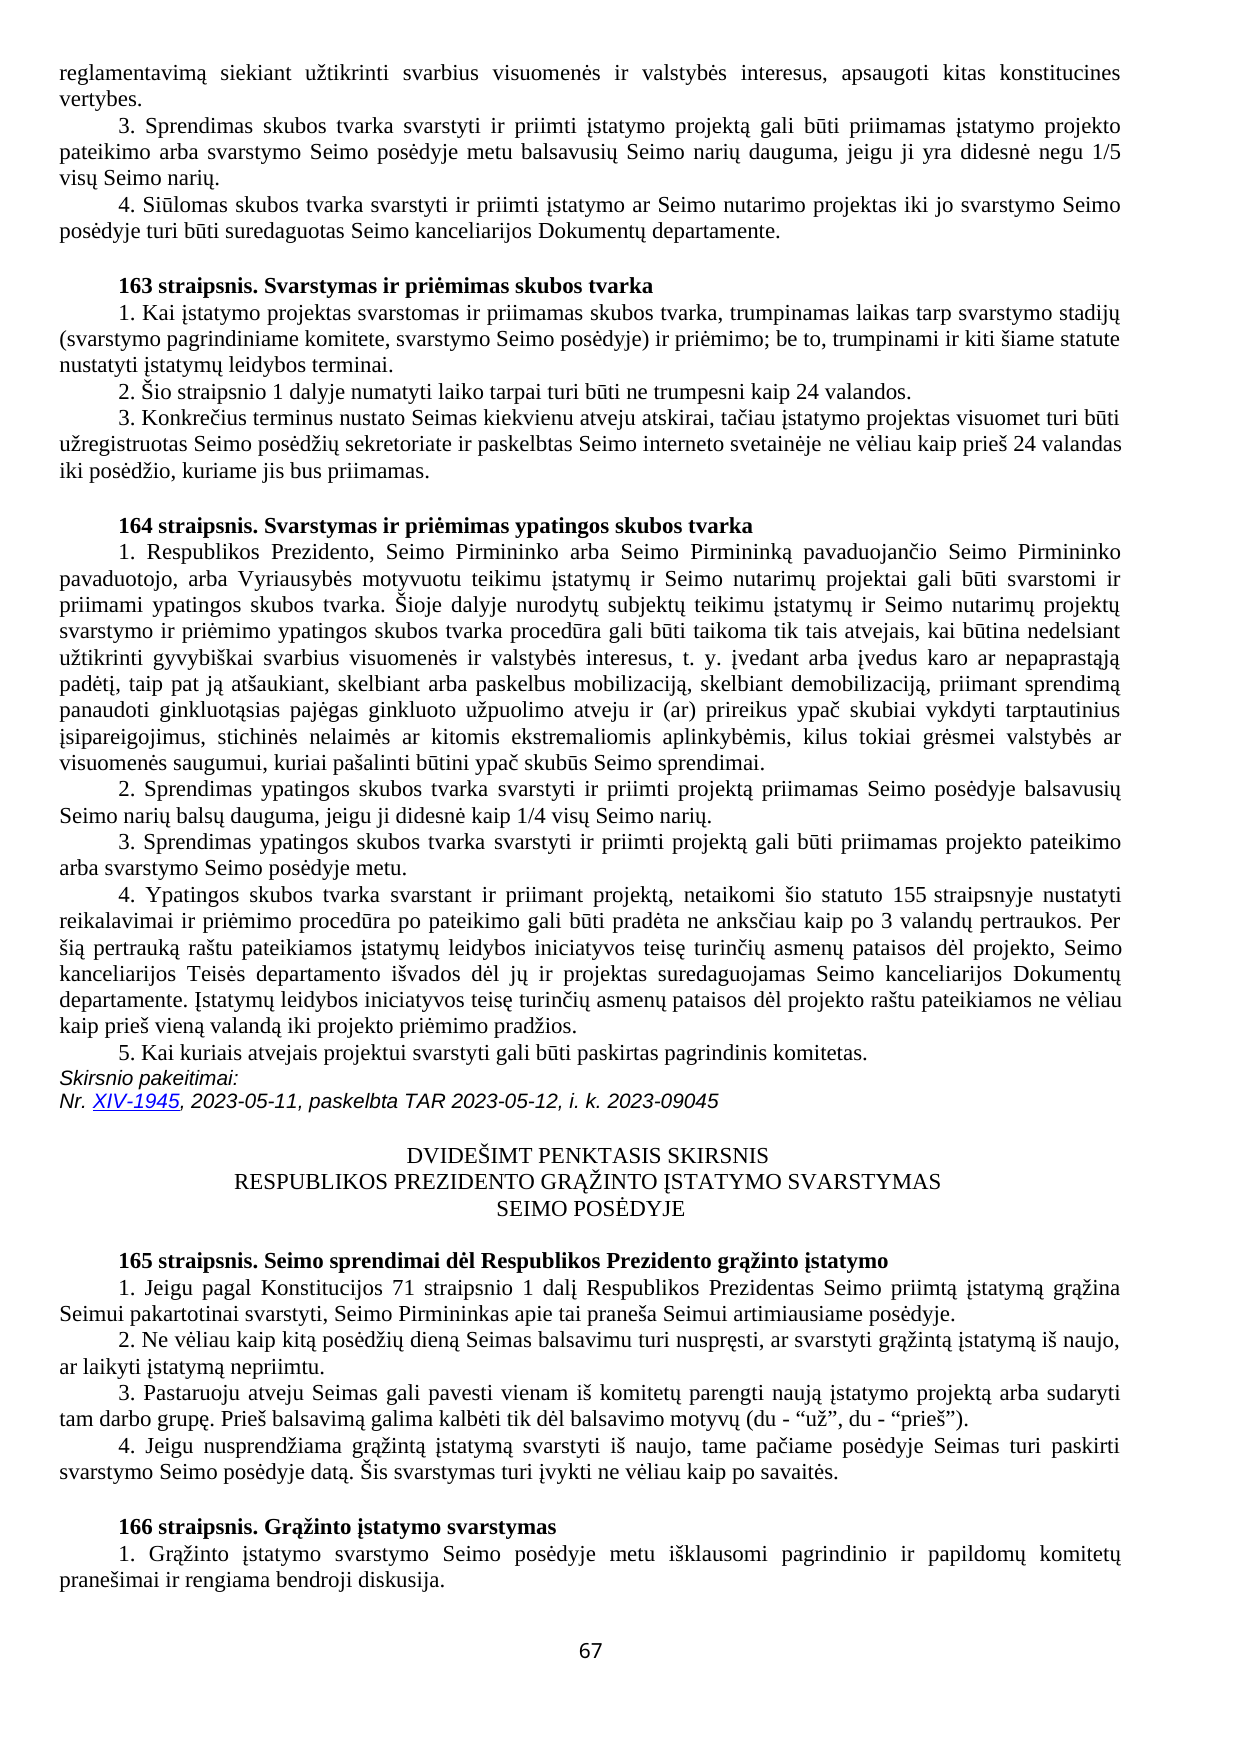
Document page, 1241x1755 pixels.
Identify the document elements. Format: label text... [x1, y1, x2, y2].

text 3. Konkrečius terminus nustato Seimas kiekvienu atveju atskirai, tačiau įstatymo projektas visuomet turi būti užregistruotas Seimo posėdžių sekretoriate ir paskelbtas Seimo interneto svetainėje ne vėliau kaip prieš 24 valandas iki posėdžio, kuriame jis bus priimamas. [59, 404, 1122, 483]
text 4. Ypatingos skubos tvarka svarstant ir priimant projektą, netaikomi šio statuto 155 straipsnyje nustatyti reikalavimai ir priėmimo procedūra po pateikimo gali būti pradėta ne anksčiau kaip po 3 valandų pertraukos. Per šią pertrauką raštu pateikiamos įstatymų leidybos iniciatyvos teisę turinčių asmenų pataisos dėl projekto, Seimo kanceliarijos Teisės departamento išvados dėl jų ir projektas suredaguojamas Seimo kanceliarijos Dokumentų departamente. Įstatymų leidybos iniciatyvos teisę turinčių asmenų pataisos dėl projekto raštu pateikiamos ne vėliau kaip prieš vieną valandą iki projekto priėmimo pradžios. [59, 881, 1122, 1039]
text DVIDEŠIMT PENKTASIS SKIRSNIS [59, 1142, 1122, 1168]
text SEIMO POSĖDYJE [59, 1195, 1122, 1221]
text 2. Sprendimas ypatingos skubos tvarka svarstyti ir priimti projektą priimamas Seimo posėdyje balsavusių Seimo narių balsų dauguma, jeigu ji didesnė kaip 1/4 visų Seimo narių. [59, 775, 1122, 828]
text 3. Pastaruoju atveju Seimas gali pavesti vienam iš komitetų parengti naują įstatymo projektą arba sudaryti tam darbo grupę. Prieš balsavimą galima kalbėti tik dėl balsavimo motyvų (du - “už”, du - “prieš”). [59, 1379, 1122, 1432]
text RESPUBLIKOS PREZIDENTO GRĄŽINTO ĮSTATYMO SVARSTYMAS [59, 1168, 1122, 1195]
text 4. Jeigu nusprendžiama grąžintą įstatymą svarstyti iš naujo, tame pačiame posėdyje Seimas turi paskirti svarstymo Seimo posėdyje datą. Šis svarstymas turi įvykti ne vėliau kaip po savaitės. [59, 1432, 1122, 1484]
text 166 straipsnis. Grąžinto įstatymo svarstymas [59, 1513, 1122, 1540]
text 5. Kai kuriais atvejais projektui svarstyti gali būti paskirtas pagrindinis komitetas. [59, 1039, 1122, 1065]
text 3. Sprendimas ypatingos skubos tvarka svarstyti ir priimti projektą gali būti priimamas projekto pateikimo arba svarstymo Seimo posėdyje metu. [59, 828, 1122, 881]
text 4. Siūlomas skubos tvarka svarstyti ir priimti įstatymo ar Seimo nutarimo projektas iki jo svarstymo Seimo posėdyje turi būti suredaguotas Seimo kanceliarijos Dokumentų departamente. [59, 191, 1122, 243]
text 1. Jeigu pagal Konstitucijos 71 straipsnio 1 dalį Respublikos Prezidentas Seimo priimtą įstatymą grąžina Seimui pakartotinai svarstyti, Seimo Pirmininkas apie tai praneša Seimui artimiausiame posėdyje. [59, 1274, 1122, 1326]
text 2. Šio straipsnio 1 dalyje numatyti laiko tarpai turi būti ne trumpesni kaip 24 valandos. [59, 378, 1122, 404]
text 1. Respublikos Prezidento, Seimo Pirmininko arba Seimo Pirmininką pavaduojančio Seimo Pirmininko pavaduotojo, arba Vyriausybės motyvuotu teikimu įstatymų ir Seimo nutarimų projektai gali būti svarstomi ir priimami ypatingos skubos tvarka. Šioje dalyje nurodytų subjektų teikimu įstatymų ir Seimo nutarimų projektų svarstymo ir priėmimo ypatingos skubos tvarka procedūra gali būti taikoma tik tais atvejais, kai būtina nedelsiant užtikrinti gyvybiškai svarbius visuomenės ir valstybės interesus, t. y. įvedant arba įvedus karo ar nepaprastąją padėtį, taip pat ją atšaukiant, skelbiant arba paskelbus mobilizaciją, skelbiant demobilizaciją, priimant sprendimą panaudoti ginkluotąsias pajėgas ginkluoto užpuolimo atveju ir (ar) prireikus ypač skubiai vykdyti tarptautinius įsipareigojimus, stichinės nelaimės ar kitomis ekstremaliomis aplinkybėmis, kilus tokiai grėsmei valstybės ar visuomenės saugumui, kuriai pašalinti būtini ypač skubūs Seimo sprendimai. [59, 538, 1122, 775]
text 2. Ne vėliau kaip kitą posėdžių dieną Seimas balsavimu turi nuspręsti, ar svarstyti grąžintą įstatymą iš naujo, ar laikyti įstatymą nepriimtu. [59, 1326, 1122, 1379]
text 165 straipsnis. Seimo sprendimai dėl Respublikos Prezidento grąžinto įstatymo [59, 1247, 1122, 1274]
text 163 straipsnis. Svarstymas ir priėmimas skubos tvarka [59, 272, 1122, 299]
text reglamentavimą siekiant užtikrinti svarbius visuomenės ir valstybės interesus, apsaugoti kitas konstitucines vertybes. [59, 59, 1122, 112]
text 164 straipsnis. Svarstymas ir priėmimas ypatingos skubos tvarka [59, 512, 1122, 538]
text 3. Sprendimas skubos tvarka svarstyti ir priimti įstatymo projektą gali būti priimamas įstatymo projekto pateikimo arba svarstymo Seimo posėdyje metu balsavusių Seimo narių dauguma, jeigu ji yra didesnė negu 1/5 visų Seimo narių. [59, 112, 1122, 191]
text Skirsnio pakeitimai: [59, 1065, 1122, 1089]
text Nr. XIV-1945, 2023-05-11, paskelbta TAR 2023-05-12, i. k. 2023-09045 [59, 1089, 1122, 1113]
text 1. Grąžinto įstatymo svarstymo Seimo posėdyje metu išklausomi pagrindinio ir papildomų komitetų pranešimai ir rengiama bendroji diskusija. [59, 1540, 1122, 1592]
text 1. Kai įstatymo projektas svarstomas ir priimamas skubos tvarka, trumpinamas laikas tarp svarstymo stadijų (svarstymo pagrindiniame komitete, svarstymo Seimo posėdyje) ir priėmimo; be to, trumpinami ir kiti šiame statute nustatyti įstatymų leidybos terminai. [59, 299, 1122, 378]
